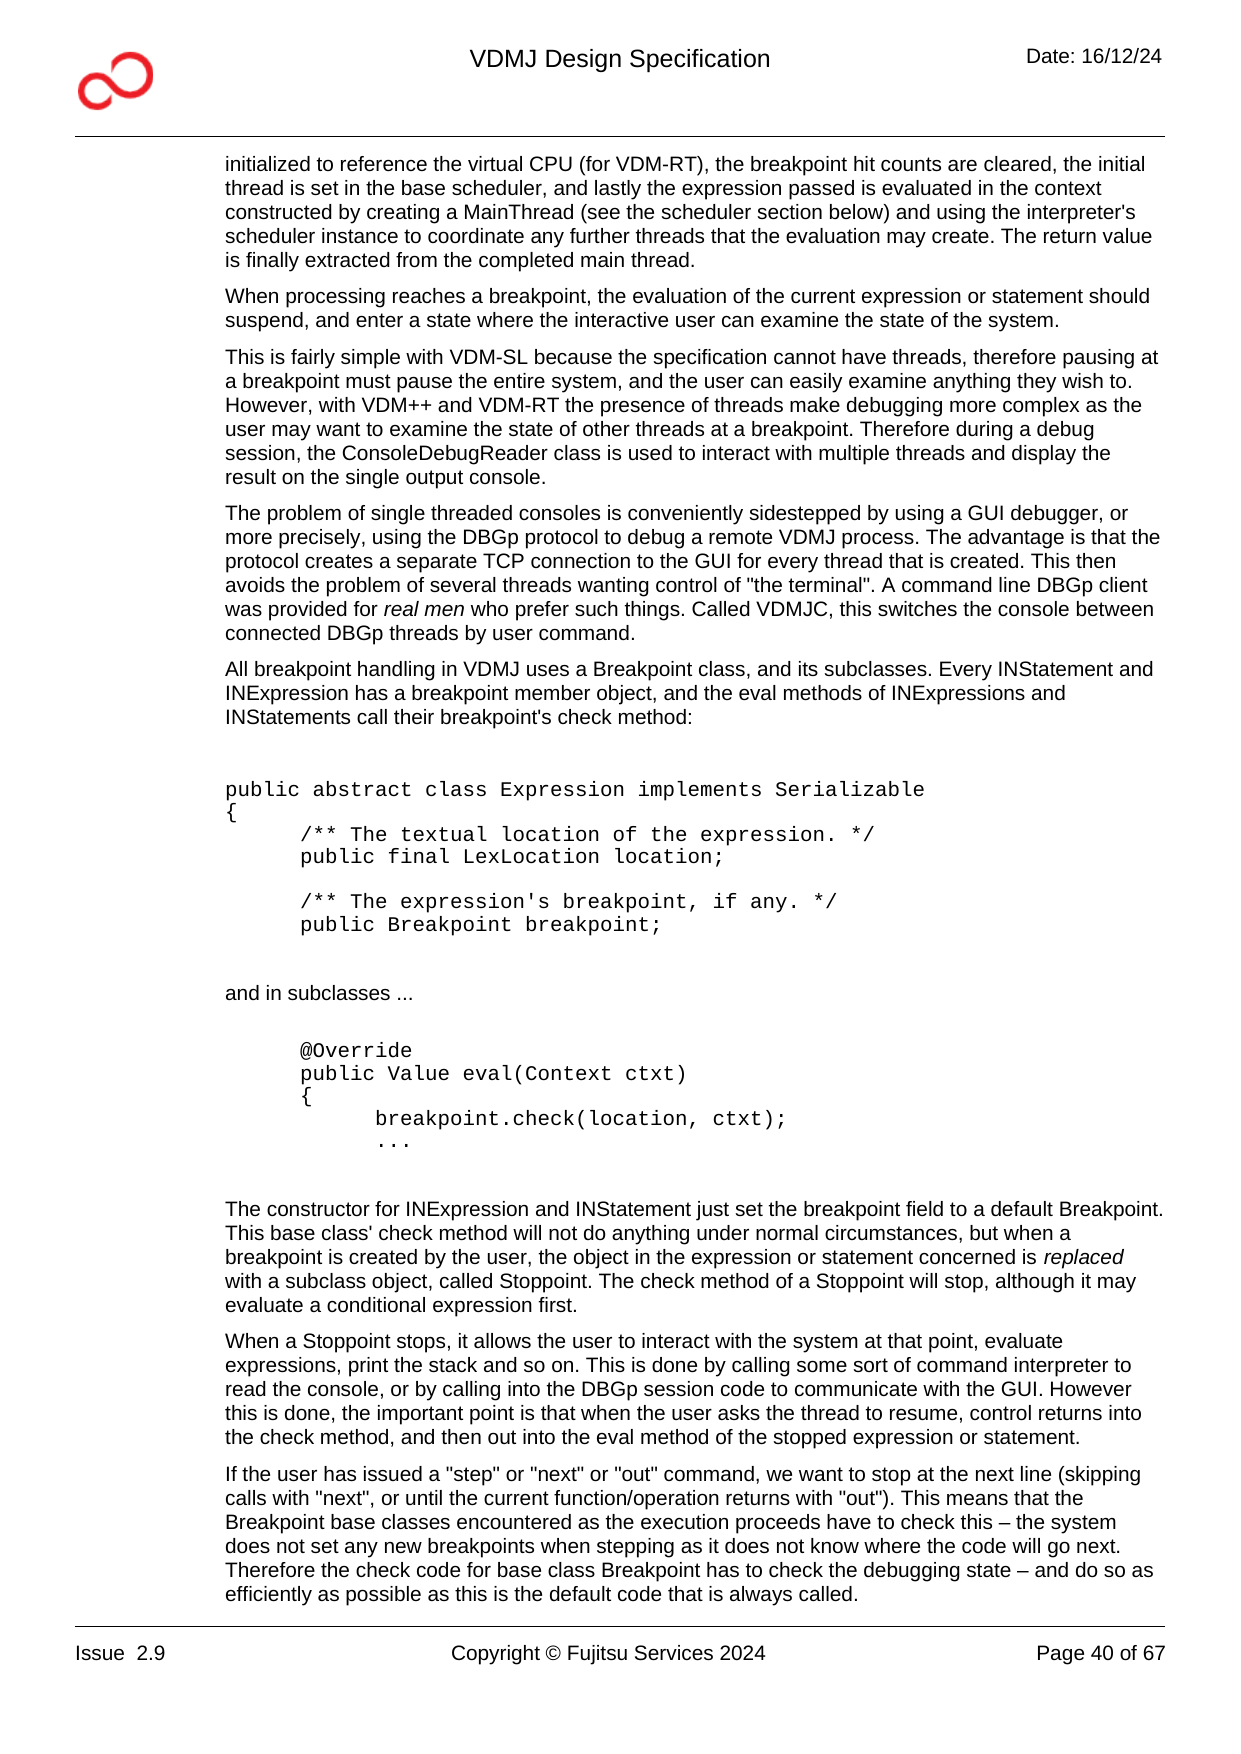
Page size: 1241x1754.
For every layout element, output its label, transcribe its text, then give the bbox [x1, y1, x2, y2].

text @Override [225, 1040, 1165, 1062]
text public Value eval(Context ctxt) [225, 1062, 1165, 1085]
text The problem of single threaded consoles is conveniently sidestepped by using a GUI debugger, or more precisely, using the DBGp protocol to debug a remote VDMJ process. The advantage is that the protocol creates a separate TCP connection to the GUI for every thread that is created. This then avoids the problem of several threads wanting control of "the terminal". A command line DBGp client was provided for real men who prefer such things. Called VDMJC, this switches the console between connected DBGp threads by user command. [225, 501, 1165, 645]
text This is fairly simple with VDM-SL because the specification cannot have threads, therefore pausing at a breakpoint must pause the entire system, and the user can easily examine anything they wish to. However, with VDM++ and VDM-RT the presence of threads make debugging more complex as the user may want to examine the state of other threads at a breakpoint. Therefore during a debug session, the ConsoleDebugReader class is used to interact with multiple threads and display the result on the single output console. [225, 345, 1165, 489]
text { [225, 1085, 1165, 1107]
text ... [225, 1130, 1165, 1152]
text { [225, 801, 1165, 823]
text When a Stoppoint stops, it allows the user to interact with the system at that point, evaluate expressions, print the stack and so on. This is done by calling some sort of command interpreter to read the console, or by calling into the DBGp session code to communicate with the GUI. However this is done, the important point is that when the user asks the thread to resume, control returns into the check method, and then out into the eval method of the stopped expression or statement. [225, 1330, 1165, 1449]
text public final LexLocation location; [225, 846, 1165, 868]
text /** The textual location of the expression. */ [225, 823, 1165, 846]
text The constructor for INExpression and INStatement just set the breakpoint field to a default Breakpoint. This base class' check method will not do anything under normal circumstances, but when a breakpoint is created by the user, the object in the expression or statement concerned is replaced with a subclass object, called Stoppoint. The check method of a Stoppoint will stop, although it may evaluate a conditional expression first. [225, 1197, 1165, 1317]
text /** The expression's breakpoint, if any. */ [225, 891, 1165, 913]
text When processing reaches a breakpoint, the evaluation of the current expression or statement should suspend, and enter a state where the interactive user can examine the state of the system. [225, 285, 1165, 333]
text If the user has issued a "step" or "next" or "out" command, we want to stop at the next line (skipping calls with "next", or until the current function/operation returns with "out"). This means that the Breakpoint base classes encountered as the execution proceeds have to check this – the system does not set any new breakpoints when stepping as it does not know where the code will go next. Therefore the check code for base class Breakpoint has to check the debugging state – and do so as efficiently as possible as this is the default code that is always called. [225, 1462, 1165, 1606]
picture [78, 44, 153, 120]
text breakpoint.check(location, ctxt); [225, 1107, 1165, 1130]
text All breakpoint handling in VDMJ uses a Breakpoint class, and its subclasses. Every INStatement and INExpression has a breakpoint member object, and the eval methods of INExpressions and INStatements call their breakpoint's check method: [225, 658, 1165, 729]
text and in subclasses ... [225, 981, 1165, 1005]
text public Breakpoint breakpoint; [225, 913, 1165, 936]
text public abstract class Expression implements Serializable [225, 778, 1165, 801]
text initialized to reference the virtual CPU (for VDM-RT), the breakpoint hit counts are cleared, the initial thread is set in the base scheduler, and lastly the expression passed is evaluated in the context constructed by creating a MainThread (see the scheduler section below) and using the interpreter's scheduler instance to coordinate any further threads that the evaluation may create. The return value is finally extracted from the completed main thread. [225, 152, 1165, 272]
